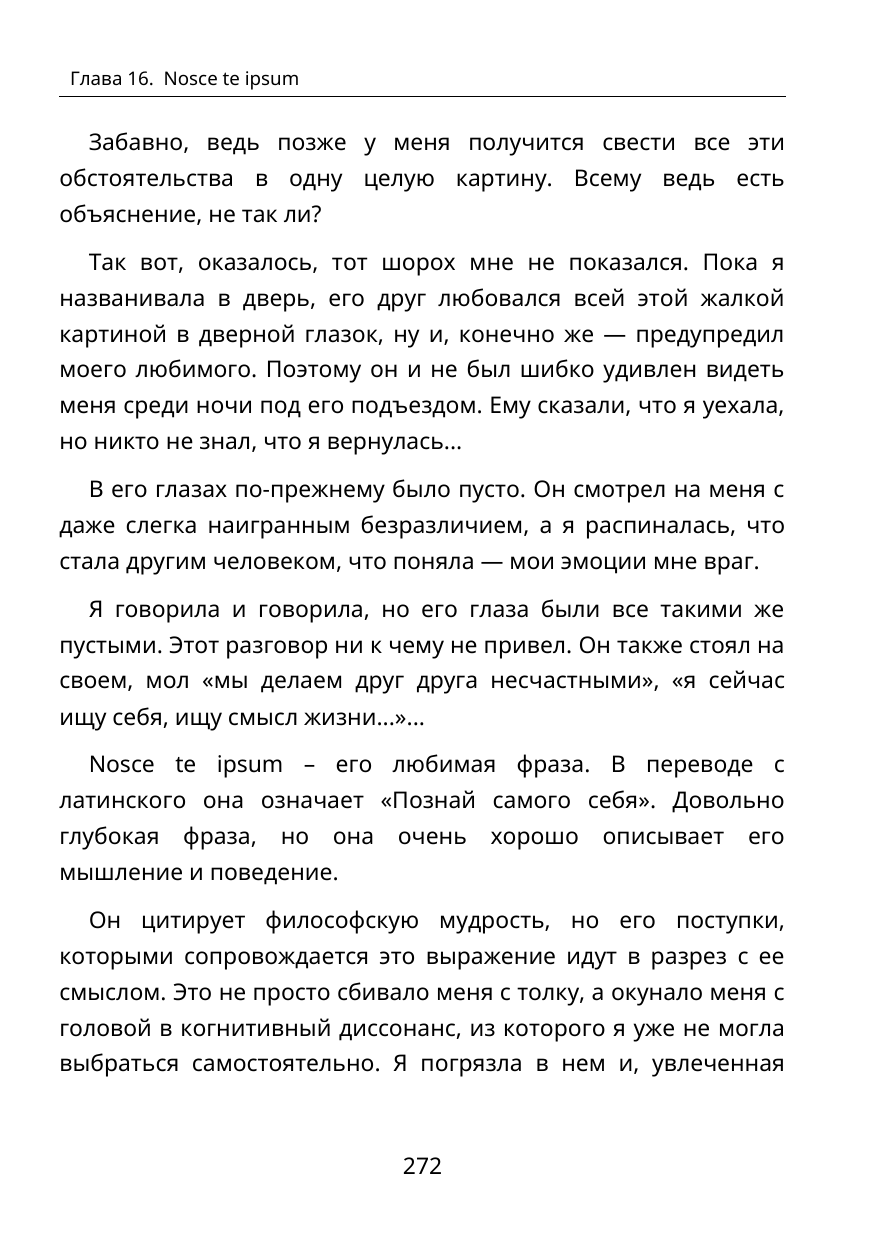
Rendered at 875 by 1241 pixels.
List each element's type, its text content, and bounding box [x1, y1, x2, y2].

text Забавно, ведь позже у меня получится свести все эти обстоятельства в одну целую картину. Всему ведь есть объяснение, не так ли? [59, 126, 786, 229]
text В его глазах по-прежнему было пусто. Он смотрел на меня с даже слегка наигранным безразличием, а я распиналась, что стала другим человеком, что поняла — мои эмоции мне враг. [59, 473, 786, 576]
text Он цитирует философскую мудрость, но его поступки, которыми сопровождается это выражение идут в разрез с ее смыслом. Это не просто сбивало меня с толку, а окунало меня с головой в когнитивный диссонанс, из которого я уже не могла выбраться самостоятельно. Я погрязла в нем и, увлеченная [59, 904, 786, 1079]
text Nosce te ipsum – его любимая фраза. В переводе с латинского она означает «Познай самого себя». Довольно глубокая фраза, но она очень хорошо описывает его мышление и поведение. [59, 748, 786, 887]
text Я говорила и говорила, но его глаза были все такими же пустыми. Этот разговор ни к чему не привел. Он также стоял на своем, мол «мы делаем друг друга несчастными», «я сейчас ищу себя, ищу смысл жизни...»... [59, 593, 786, 732]
text Так вот, оказалось, тот шорох мне не показался. Пока я названивала в дверь, его друг любовался всей этой жалкой картиной в дверной глазок, ну и, конечно же — предупредил моего любимого. Поэтому он и не был шибко удивлен видеть меня среди ночи под его подъездом. Ему сказали, что я уехала, но никто не знал, что я вернулась... [59, 246, 786, 457]
